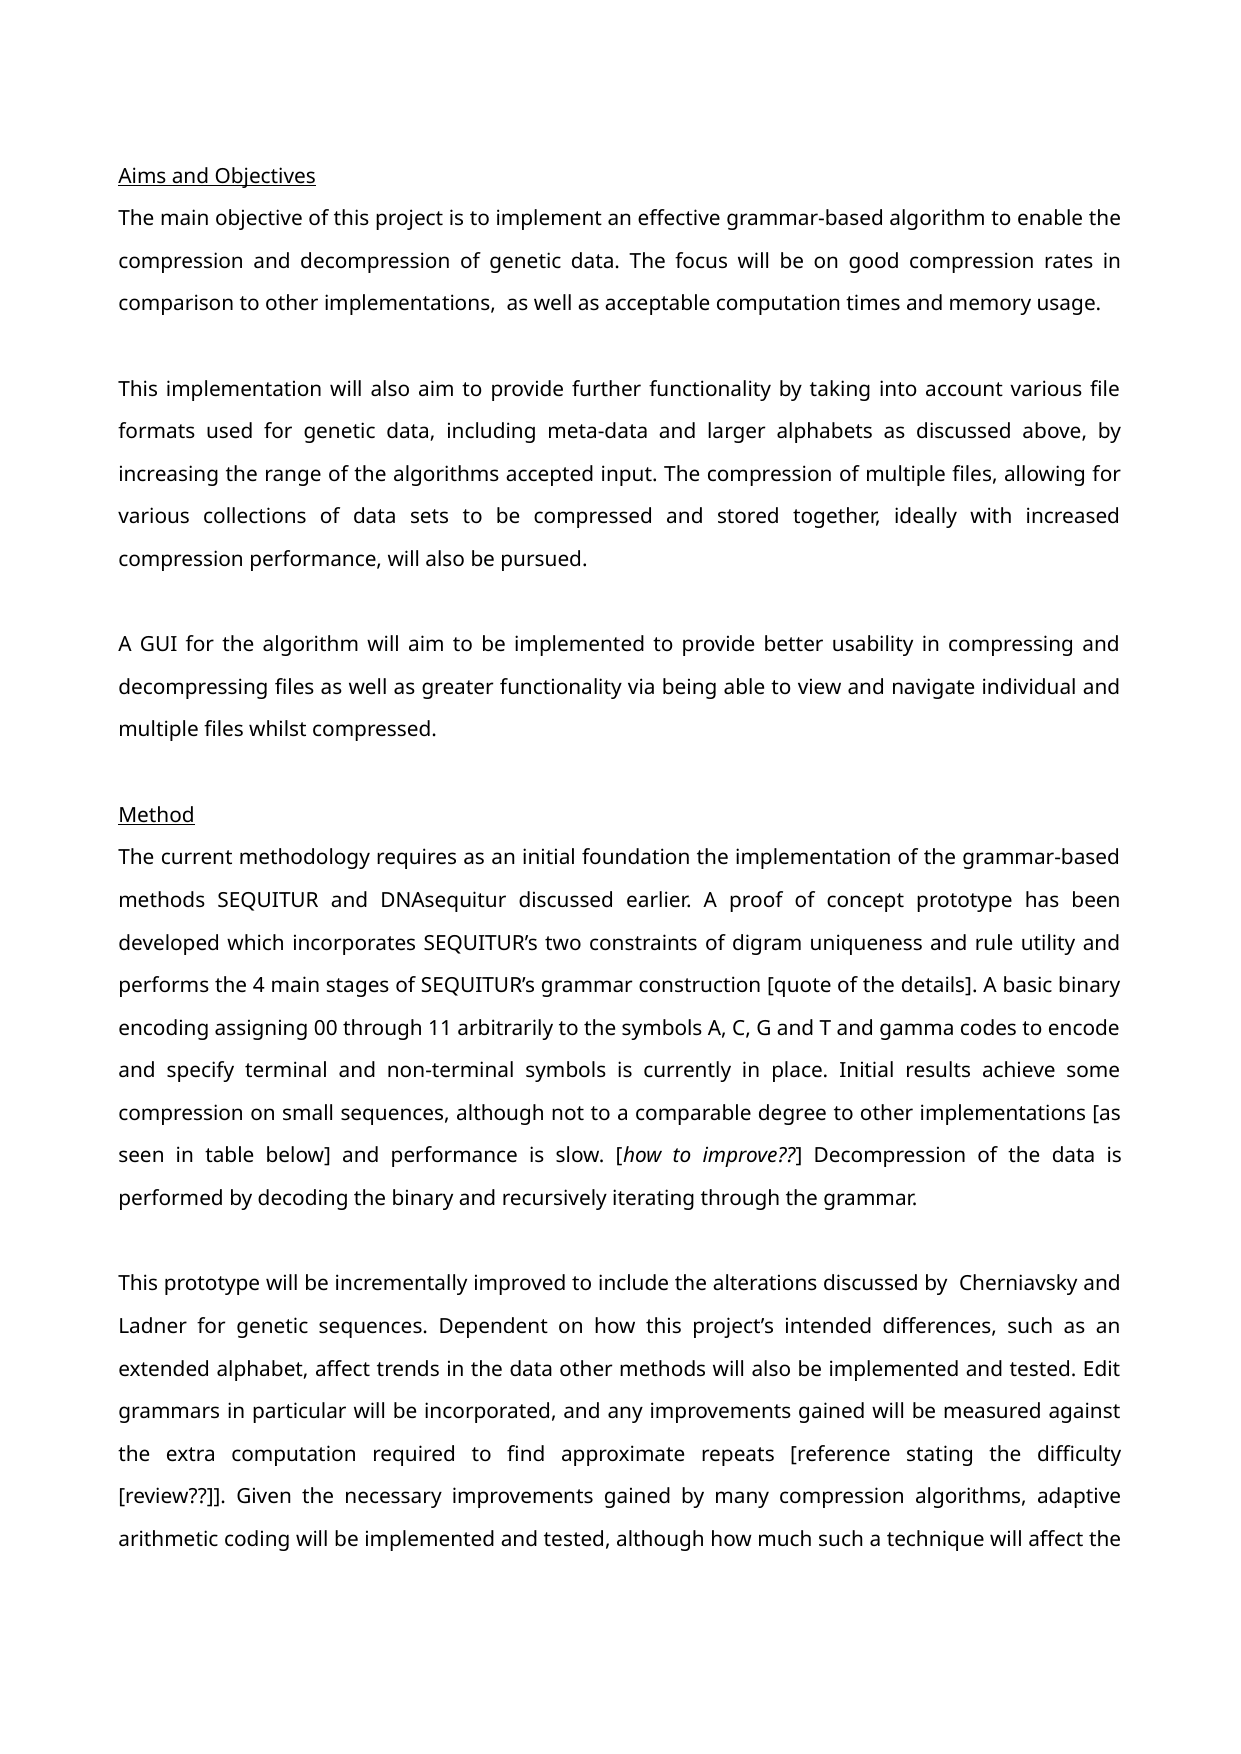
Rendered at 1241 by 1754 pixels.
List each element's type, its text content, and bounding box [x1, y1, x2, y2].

text This prototype will be incrementally improved to include the alterations discussed by Cherniavsky and Ladner for genetic sequences. Dependent on how this project’s intended differences, such as an extended alphabet, affect trends in the data other methods will also be implemented and tested. Edit grammars in particular will be incorporated, and any improvements gained will be measured against the extra computation required to find approximate repeats [reference stating the difficulty [review??]]. Given the necessary improvements gained by many compression algorithms, adaptive arithmetic coding will be implemented and tested, although how much such a technique will affect the [118, 1268, 1122, 1552]
text Aims and Objectives [118, 161, 1122, 189]
text The main objective of this project is to implement an effective grammar-based algorithm to enable the compression and decompression of genetic data. The focus will be on good compression rates in comparison to other implementations, as well as acceptable computation times and memory usage. [118, 203, 1122, 317]
text A GUI for the algorithm will aim to be implemented to provide better usability in compressing and decompressing files as well as greater functionality via being able to view and navigate individual and multiple files whilst compressed. [118, 629, 1122, 743]
text This implementation will also aim to provide further functionality by taking into account various file formats used for genetic data, including meta-data and larger alphabets as discussed above, by increasing the range of the algorithms accepted input. The compression of multiple files, allowing for various collections of data sets to be compressed and stored together, ideally with increased compression performance, will also be pursued. [118, 374, 1122, 573]
text The current methodology requires as an initial foundation the implementation of the grammar-based methods SEQUITUR and DNAsequitur discussed earlier. A proof of concept prototype has been developed which incorporates SEQUITUR’s two constraints of digram uniqueness and rule utility and performs the 4 main stages of SEQUITUR’s grammar construction [quote of the details]. A basic binary encoding assigning 00 through 11 arbitrarily to the symbols A, C, G and T and gamma codes to encode and specify terminal and non-terminal symbols is currently in place. Initial results achieve some compression on small sequences, although not to a comparable degree to other implementations [as seen in table below] and performance is slow. [how to improve??] Decompression of the data is performed by decoding the binary and recursively iterating through the grammar. [118, 842, 1122, 1212]
text Method [118, 800, 1122, 828]
